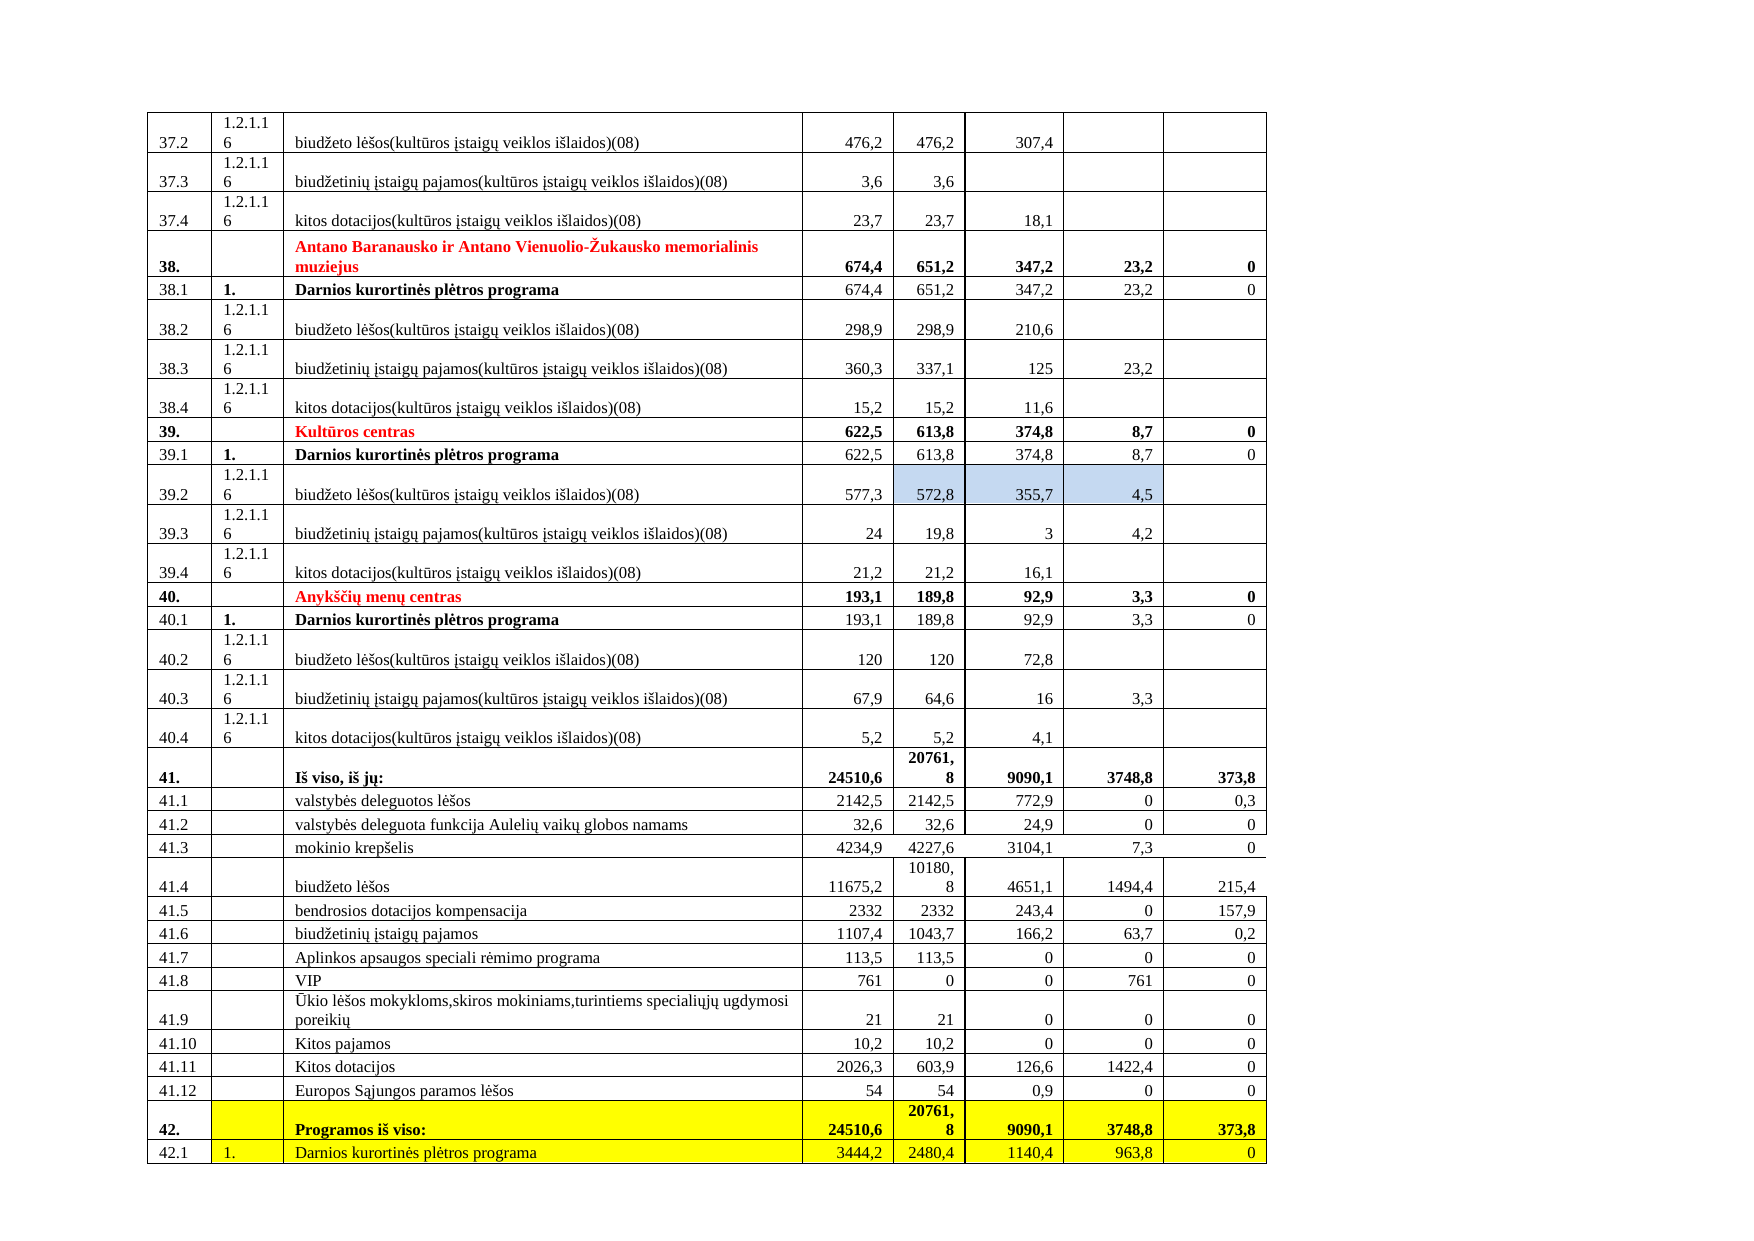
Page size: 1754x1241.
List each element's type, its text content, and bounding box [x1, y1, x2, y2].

table_cell Darnios kurortinės plėtros programa [284, 1140, 802, 1162]
table_cell 1.2.1.16 [212, 340, 283, 378]
table_cell 0 [1164, 944, 1266, 967]
table_cell 5,2 [803, 709, 893, 747]
table_cell 8,7 [1064, 442, 1163, 464]
table_cell 126,6 [966, 1054, 1063, 1076]
table_cell 0 [1064, 811, 1163, 833]
table_cell 54 [803, 1077, 893, 1100]
table_cell bendrosios dotacijos kompensacija [284, 897, 802, 920]
table_cell 572,8 [894, 465, 964, 503]
table_cell 3 [966, 505, 1063, 543]
table_cell Kitos pajamos [284, 1030, 802, 1053]
table_cell [1164, 340, 1266, 378]
table_cell 113,5 [894, 944, 964, 967]
table_cell 189,8 [894, 607, 964, 629]
table_cell 3104,1 [965, 835, 1064, 857]
table_cell 0 [1164, 418, 1266, 441]
table_cell biudžeto lėšos [284, 858, 802, 896]
table_cell 622,5 [803, 418, 893, 441]
table_cell 0 [1164, 607, 1266, 629]
table_cell 0 [1164, 1030, 1266, 1053]
table_cell 166,2 [966, 921, 1063, 943]
table_cell 360,3 [803, 340, 893, 378]
table_cell 651,2 [894, 231, 964, 276]
table_cell [212, 1077, 283, 1100]
table_cell [212, 897, 283, 920]
table_cell [212, 583, 283, 606]
table_cell 10180,8 [894, 858, 964, 896]
table_cell 41.4 [148, 858, 211, 896]
table_cell [1164, 379, 1266, 417]
table_cell 38.2 [148, 300, 211, 338]
table_cell Ūkio lėšos mokykloms,skiros mokiniams,turintiems specialiųjų ugdymosi poreikių [284, 991, 802, 1029]
table_cell [212, 921, 283, 943]
table_cell 41.6 [148, 921, 211, 943]
table_cell 0 [1164, 442, 1266, 464]
table_cell 215,4 [1164, 858, 1266, 896]
table_cell [1164, 300, 1266, 338]
table_cell 40.4 [148, 709, 211, 747]
table_cell 9090,1 [966, 1101, 1063, 1139]
table_cell 41.11 [148, 1054, 211, 1076]
table_cell [212, 1030, 283, 1053]
table_cell 40. [148, 583, 211, 606]
table_cell 1043,7 [894, 921, 964, 943]
table_cell 0 [1164, 1140, 1266, 1162]
table_cell 21,2 [803, 544, 893, 582]
table_cell 41.5 [148, 897, 211, 920]
table_cell [1164, 544, 1266, 582]
table_cell 2142,5 [803, 788, 893, 810]
table_cell [1164, 192, 1266, 230]
table_cell 0 [1164, 811, 1266, 833]
table_cell 157,9 [1164, 897, 1266, 920]
table_cell [1064, 192, 1163, 230]
table_cell 54 [894, 1077, 964, 1100]
table_cell 761 [803, 968, 893, 990]
table_cell [212, 748, 283, 787]
table_cell 21 [803, 991, 893, 1029]
table_cell 0 [966, 1030, 1063, 1053]
table_cell [1164, 630, 1266, 668]
table_cell 347,2 [966, 277, 1063, 299]
table_cell 125 [966, 340, 1063, 378]
table_cell 11,6 [966, 379, 1063, 417]
table_cell 4,2 [1064, 505, 1163, 543]
table_cell 298,9 [803, 300, 893, 338]
table_cell 374,8 [966, 442, 1063, 464]
table_cell 41.8 [148, 968, 211, 990]
table_cell 476,2 [894, 113, 964, 152]
table_cell 476,2 [803, 113, 893, 152]
table_cell 1.2.1.16 [212, 113, 283, 152]
table_cell 613,8 [894, 418, 964, 441]
table_cell 37.2 [148, 113, 211, 152]
table_cell 120 [803, 630, 893, 668]
table_cell 3,3 [1064, 583, 1163, 606]
table_cell biudžetinių įstaigų pajamos(kultūros įstaigų veiklos išlaidos)(08) [284, 505, 802, 543]
table_cell [212, 418, 283, 441]
table_cell 1. [212, 277, 283, 299]
table_cell 63,7 [1064, 921, 1163, 943]
table_cell Darnios kurortinės plėtros programa [284, 277, 802, 299]
table_cell 1.2.1.16 [212, 153, 283, 191]
table_cell 651,2 [894, 277, 964, 299]
table_cell mokinio krepšelis [284, 835, 802, 857]
table_cell 1.2.1.16 [212, 465, 283, 503]
table_cell 3,6 [894, 153, 964, 191]
table_cell valstybės deleguota funkcija Aulelių vaikų globos namams [284, 811, 802, 833]
table_cell [1164, 670, 1266, 708]
table_cell 0 [894, 968, 964, 990]
table_cell 0 [1164, 277, 1266, 299]
table_cell 347,2 [966, 231, 1063, 276]
table_cell 1422,4 [1064, 1054, 1163, 1076]
table_cell [212, 991, 283, 1029]
table_cell 16,1 [966, 544, 1063, 582]
table_cell [212, 968, 283, 990]
table_cell 67,9 [803, 670, 893, 708]
table_cell 3,3 [1064, 607, 1163, 629]
table_cell 10,2 [894, 1030, 964, 1053]
table_cell 622,5 [803, 442, 893, 464]
table_cell 374,8 [966, 418, 1063, 441]
table_cell 2332 [894, 897, 964, 920]
table_cell 24,9 [966, 811, 1063, 833]
table_cell 307,4 [966, 113, 1063, 152]
table_cell 0 [1064, 991, 1163, 1029]
table_cell 41. [148, 748, 211, 787]
table_cell [1164, 113, 1266, 152]
table_cell [966, 153, 1063, 191]
table_cell 1107,4 [803, 921, 893, 943]
table_cell [1064, 630, 1163, 668]
table_cell 0 [1064, 1077, 1163, 1100]
table_cell 2026,3 [803, 1054, 893, 1076]
table_cell 0 [966, 991, 1063, 1029]
table_cell 1494,4 [1064, 858, 1163, 896]
table_cell 40.2 [148, 630, 211, 668]
table_cell 41.12 [148, 1077, 211, 1100]
table_cell 39.4 [148, 544, 211, 582]
table_cell 38.1 [148, 277, 211, 299]
table_cell 337,1 [894, 340, 964, 378]
table_cell 0 [1064, 897, 1163, 920]
table_cell 0 [1164, 1077, 1266, 1100]
table_cell 1. [212, 442, 283, 464]
table_cell 23,2 [1064, 340, 1163, 378]
table_cell 24510,6 [803, 1101, 893, 1139]
table_cell 4,1 [966, 709, 1063, 747]
table_cell 298,9 [894, 300, 964, 338]
table_cell 120 [894, 630, 964, 668]
table_cell biudžetinių įstaigų pajamos(kultūros įstaigų veiklos išlaidos)(08) [284, 340, 802, 378]
table_cell 15,2 [894, 379, 964, 417]
table_cell biudžetinių įstaigų pajamos(kultūros įstaigų veiklos išlaidos)(08) [284, 153, 802, 191]
table_cell 32,6 [803, 811, 893, 833]
table_cell 16 [966, 670, 1063, 708]
table_cell biudžeto lėšos(kultūros įstaigų veiklos išlaidos)(08) [284, 465, 802, 503]
table_cell 39.1 [148, 442, 211, 464]
table_cell 3748,8 [1064, 1101, 1163, 1139]
table_cell 355,7 [966, 465, 1063, 503]
table_cell 761 [1064, 968, 1163, 990]
table_cell 0 [1164, 835, 1266, 857]
table_cell 1. [212, 1140, 283, 1162]
table_cell 11675,2 [803, 858, 893, 896]
table_cell 0 [1164, 968, 1266, 990]
table_cell Aplinkos apsaugos speciali rėmimo programa [284, 944, 802, 967]
table_cell [212, 1101, 283, 1139]
table_cell 39.3 [148, 505, 211, 543]
table_cell [212, 944, 283, 967]
table_cell 613,8 [894, 442, 964, 464]
table_cell 577,3 [803, 465, 893, 503]
table_cell Iš viso, iš jų: [284, 748, 802, 787]
table_cell 41.3 [148, 835, 211, 857]
table_cell 0 [1164, 231, 1266, 276]
table_cell 0 [1164, 1054, 1266, 1076]
table_cell [1064, 113, 1163, 152]
table_cell 10,2 [803, 1030, 893, 1053]
table_cell 603,9 [894, 1054, 964, 1076]
table_cell 38. [148, 231, 211, 276]
table_cell 19,8 [894, 505, 964, 543]
table_cell 24510,6 [803, 748, 893, 787]
table_cell Anykščių menų centras [284, 583, 802, 606]
table_cell 113,5 [803, 944, 893, 967]
table_cell Darnios kurortinės plėtros programa [284, 607, 802, 629]
table_cell 963,8 [1064, 1140, 1163, 1162]
table_cell 39.2 [148, 465, 211, 503]
table_cell 1. [212, 607, 283, 629]
table_cell 4227,6 [893, 835, 965, 857]
table_cell 0,9 [966, 1077, 1063, 1100]
table_cell 32,6 [894, 811, 964, 833]
table_cell 4,5 [1064, 465, 1163, 503]
table_cell 92,9 [966, 583, 1063, 606]
table_cell valstybės deleguotos lėšos [284, 788, 802, 810]
table_cell 39. [148, 418, 211, 441]
table_cell 0 [1164, 583, 1266, 606]
table_cell 189,8 [894, 583, 964, 606]
table_cell 193,1 [803, 607, 893, 629]
table_cell [1064, 153, 1163, 191]
table_cell 41.2 [148, 811, 211, 833]
table_cell 38.3 [148, 340, 211, 378]
table_cell 5,2 [894, 709, 964, 747]
table_cell 41.1 [148, 788, 211, 810]
table_cell 2142,5 [894, 788, 964, 810]
table_cell 1.2.1.16 [212, 544, 283, 582]
table_cell 0 [1064, 1030, 1163, 1053]
table_cell 23,2 [1064, 277, 1163, 299]
table_cell 64,6 [894, 670, 964, 708]
table_cell 210,6 [966, 300, 1063, 338]
table_cell 15,2 [803, 379, 893, 417]
table_cell biudžeto lėšos(kultūros įstaigų veiklos išlaidos)(08) [284, 630, 802, 668]
table_cell Programos iš viso: [284, 1101, 802, 1139]
table_cell 20761,8 [894, 748, 964, 787]
table_cell 7,3 [1064, 835, 1164, 857]
table_cell [212, 231, 283, 276]
table_cell kitos dotacijos(kultūros įstaigų veiklos išlaidos)(08) [284, 709, 802, 747]
table_cell 20761,8 [894, 1101, 964, 1139]
table_cell biudžeto lėšos(kultūros įstaigų veiklos išlaidos)(08) [284, 300, 802, 338]
table_cell 2332 [803, 897, 893, 920]
table_cell VIP [284, 968, 802, 990]
table_cell [1064, 300, 1163, 338]
table_cell 3444,2 [803, 1140, 893, 1162]
table_cell 0 [1064, 788, 1163, 810]
table_cell 3,6 [803, 153, 893, 191]
table_cell 18,1 [966, 192, 1063, 230]
table_cell 1.2.1.16 [212, 709, 283, 747]
table_cell 37.4 [148, 192, 211, 230]
table_cell 1.2.1.16 [212, 192, 283, 230]
table_cell 1.2.1.16 [212, 300, 283, 338]
table_cell [212, 858, 283, 896]
table_cell 38.4 [148, 379, 211, 417]
table_cell 4651,1 [966, 858, 1063, 896]
table_cell [1164, 709, 1266, 747]
table_cell 674,4 [803, 277, 893, 299]
table_cell kitos dotacijos(kultūros įstaigų veiklos išlaidos)(08) [284, 379, 802, 417]
table_cell 0 [966, 968, 1063, 990]
table_cell 1.2.1.16 [212, 505, 283, 543]
table_cell biudžeto lėšos(kultūros įstaigų veiklos išlaidos)(08) [284, 113, 802, 152]
table_cell 772,9 [966, 788, 1063, 810]
table_cell [1064, 544, 1163, 582]
table_cell 0,3 [1164, 788, 1266, 810]
table_cell Kultūros centras [284, 418, 802, 441]
table_cell 1.2.1.16 [212, 630, 283, 668]
table_cell 9090,1 [966, 748, 1063, 787]
table_cell 2480,4 [894, 1140, 964, 1162]
table_cell 42.1 [148, 1140, 211, 1162]
table_cell 4234,9 [803, 835, 893, 857]
table_cell [1164, 465, 1266, 503]
table_cell 42. [148, 1101, 211, 1139]
table_cell 0 [1064, 944, 1163, 967]
table_cell 0 [966, 944, 1063, 967]
table_cell 373,8 [1164, 1101, 1266, 1139]
table_cell Kitos dotacijos [284, 1054, 802, 1076]
table_cell [212, 1054, 283, 1076]
table_cell 72,8 [966, 630, 1063, 668]
table_cell 1140,4 [966, 1140, 1063, 1162]
table_cell kitos dotacijos(kultūros įstaigų veiklos išlaidos)(08) [284, 544, 802, 582]
table_cell 37.3 [148, 153, 211, 191]
table_cell 1.2.1.16 [212, 670, 283, 708]
table_cell 92,9 [966, 607, 1063, 629]
table_cell 0 [1164, 991, 1266, 1029]
table_cell 373,8 [1164, 748, 1266, 787]
table_cell 40.1 [148, 607, 211, 629]
table_cell Darnios kurortinės plėtros programa [284, 442, 802, 464]
table_cell [212, 811, 283, 833]
table_cell biudžetinių įstaigų pajamos(kultūros įstaigų veiklos išlaidos)(08) [284, 670, 802, 708]
table_cell 8,7 [1064, 418, 1163, 441]
table_cell [1064, 379, 1163, 417]
table_cell 23,2 [1064, 231, 1163, 276]
table_cell 21,2 [894, 544, 964, 582]
table_cell Antano Baranausko ir Antano Vienuolio-Žukausko memorialinis muziejus [284, 231, 802, 276]
table_cell 41.7 [148, 944, 211, 967]
table_cell [1164, 153, 1266, 191]
table_cell 41.9 [148, 991, 211, 1029]
table_cell 23,7 [894, 192, 964, 230]
table_cell 193,1 [803, 583, 893, 606]
table_cell 21 [894, 991, 964, 1029]
table_cell 674,4 [803, 231, 893, 276]
table_cell 23,7 [803, 192, 893, 230]
table_cell 1.2.1.16 [212, 379, 283, 417]
table_cell 0,2 [1164, 921, 1266, 943]
table_cell 24 [803, 505, 893, 543]
table_cell 40.3 [148, 670, 211, 708]
table_cell Europos Sąjungos paramos lėšos [284, 1077, 802, 1100]
table_cell kitos dotacijos(kultūros įstaigų veiklos išlaidos)(08) [284, 192, 802, 230]
table_cell 3,3 [1064, 670, 1163, 708]
table_cell [212, 788, 283, 810]
table_cell 3748,8 [1064, 748, 1163, 787]
table_cell 243,4 [966, 897, 1063, 920]
table_cell biudžetinių įstaigų pajamos [284, 921, 802, 943]
table_cell [1064, 709, 1163, 747]
table_cell [1164, 505, 1266, 543]
table_cell 41.10 [148, 1030, 211, 1053]
table_cell [212, 835, 283, 857]
